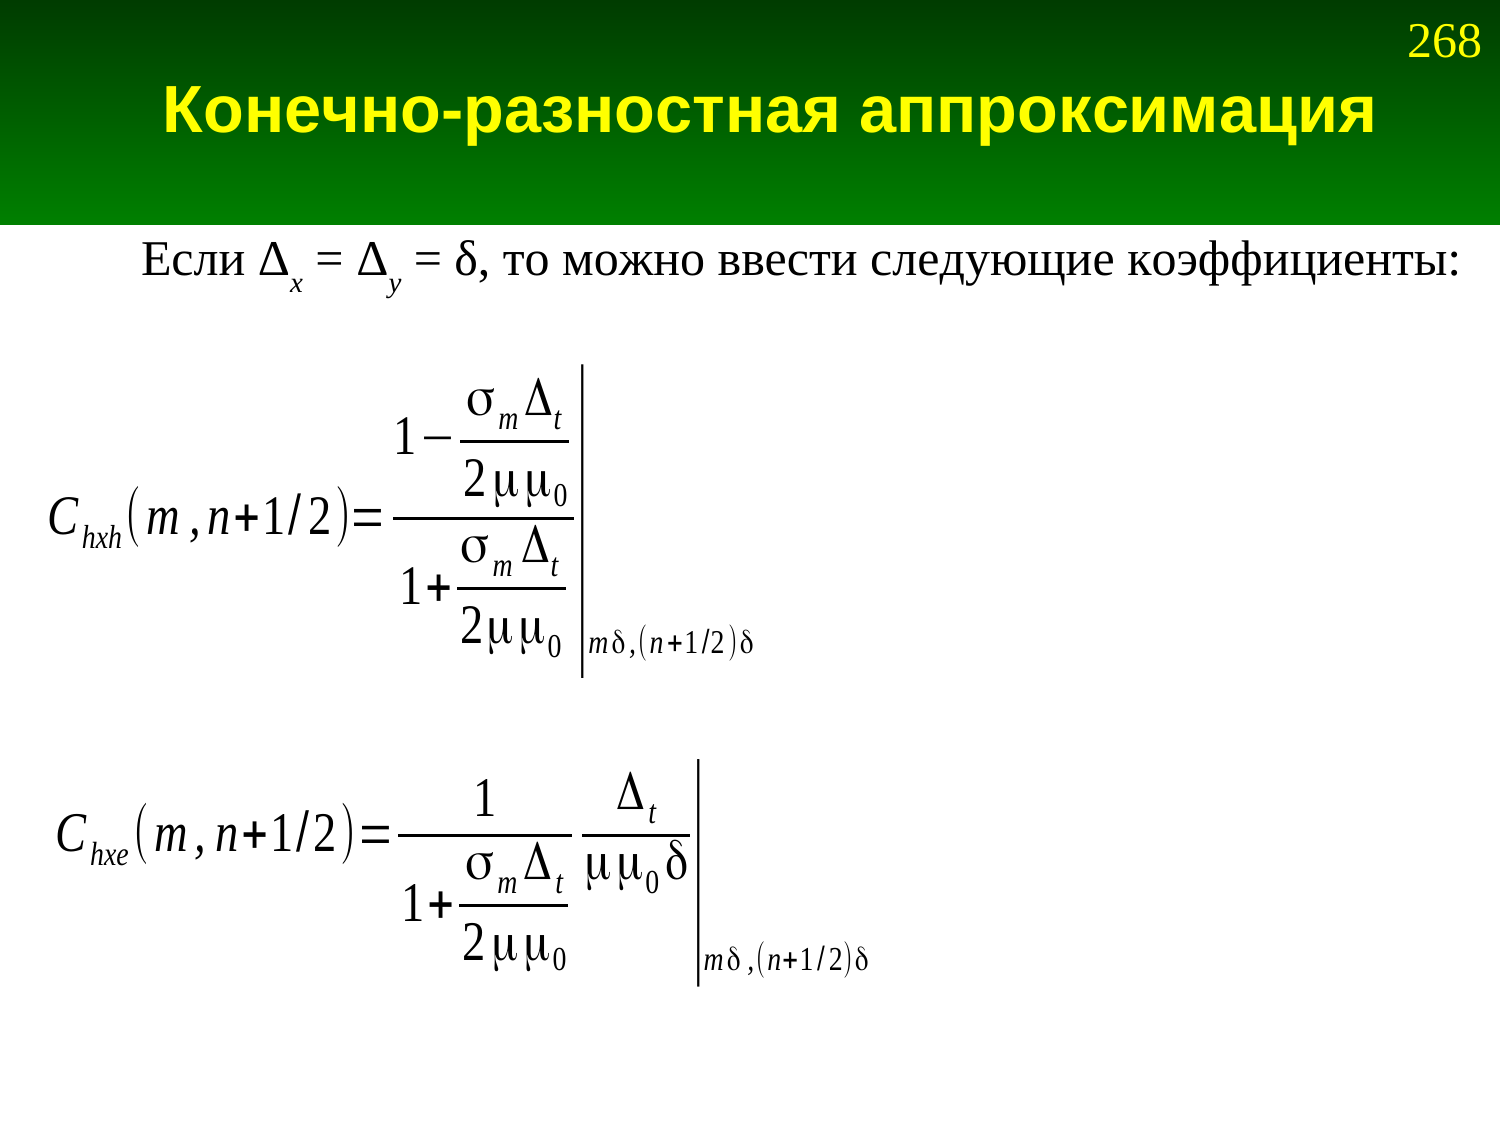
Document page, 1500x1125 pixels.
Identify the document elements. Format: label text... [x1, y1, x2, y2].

text_box Если Δx = Δy = δ, то можно ввести следующие коэффициенты: [126, 218, 1477, 306]
title Конечно-разностная аппроксимация [100, 7, 1441, 204]
chart [35, 359, 765, 680]
chart [43, 756, 881, 991]
